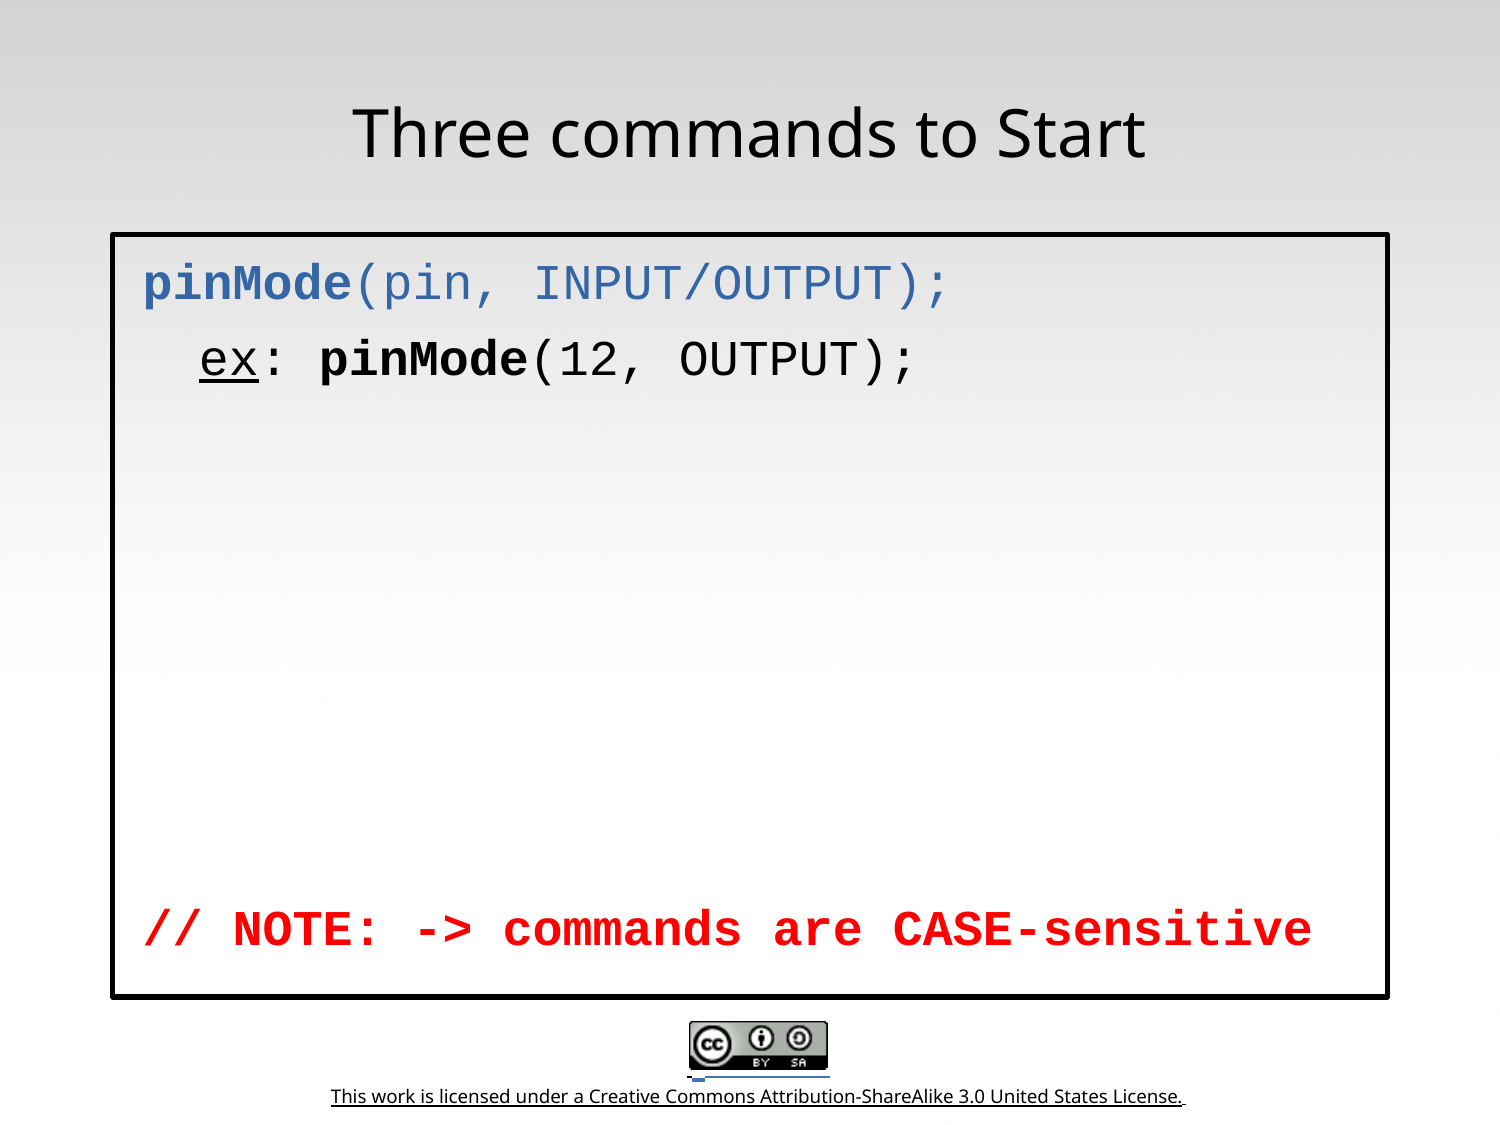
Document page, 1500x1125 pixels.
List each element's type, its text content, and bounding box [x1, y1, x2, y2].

title Three commands to Start [112, 37, 1388, 225]
list pinMode(pin, INPUT/OUTPUT); ex: pinMode(12, OUTPUT); // NOTE: -> commands are CASE-sensitive [112, 234, 1388, 998]
picture [0, 0, 1500, 1125]
